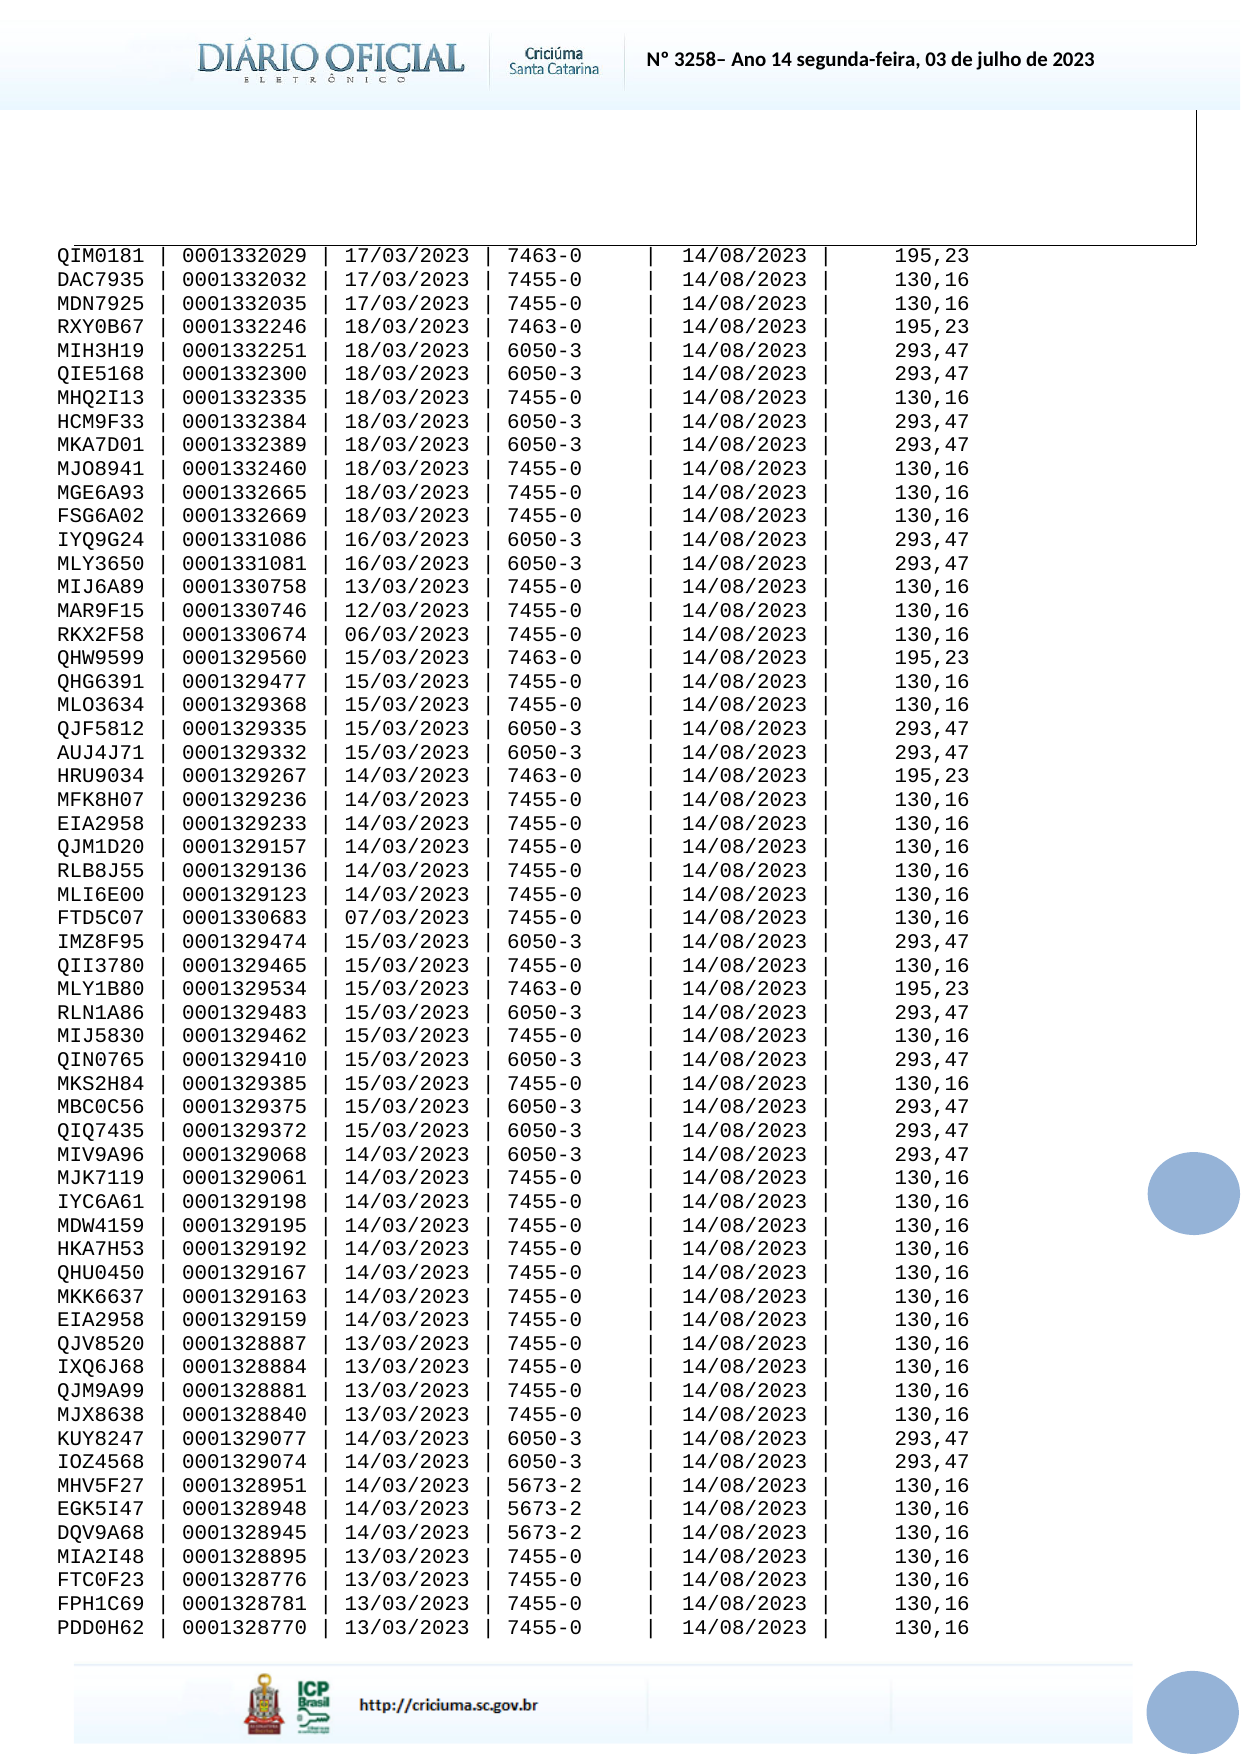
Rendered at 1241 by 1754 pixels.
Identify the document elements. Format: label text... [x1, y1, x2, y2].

text MLI6E00 | 0001329123 | 14/03/2023 | 7455-0 | 14/08/2023 | 130,16 [44, 884, 1196, 907]
text MKS2H84 | 0001329385 | 15/03/2023 | 7455-0 | 14/08/2023 | 130,16 [44, 1073, 1196, 1096]
text MHQ2I13 | 0001332335 | 18/03/2023 | 7455-0 | 14/08/2023 | 130,16 [44, 387, 1196, 411]
text FSG6A02 | 0001332669 | 18/03/2023 | 7455-0 | 14/08/2023 | 130,16 [44, 505, 1196, 529]
text MGE6A93 | 0001332665 | 18/03/2023 | 7455-0 | 14/08/2023 | 130,16 [44, 482, 1196, 505]
text MJO8941 | 0001332460 | 18/03/2023 | 7455-0 | 14/08/2023 | 130,16 [44, 458, 1196, 482]
text IYC6A61 | 0001329198 | 14/03/2023 | 7455-0 | 14/08/2023 | 130,16 [44, 1191, 1153, 1215]
text MDW4159 | 0001329195 | 14/03/2023 | 7455-0 | 14/08/2023 | 130,16 [44, 1215, 1196, 1238]
text QHW9599 | 0001329560 | 15/03/2023 | 7463-0 | 14/08/2023 | 195,23 [44, 647, 1196, 671]
text FTC0F23 | 0001328776 | 13/03/2023 | 7455-0 | 14/08/2023 | 130,16 [44, 1569, 1196, 1593]
text QII3780 | 0001329465 | 15/03/2023 | 7455-0 | 14/08/2023 | 130,16 [44, 954, 1196, 978]
text MJK7119 | 0001329061 | 14/03/2023 | 7455-0 | 14/08/2023 | 130,16 [44, 1167, 1157, 1191]
text IXQ6J68 | 0001328884 | 13/03/2023 | 7455-0 | 14/08/2023 | 130,16 [44, 1357, 1196, 1380]
text HKA7H53 | 0001329192 | 14/03/2023 | 7455-0 | 14/08/2023 | 130,16 [44, 1238, 1196, 1262]
text MIJ6A89 | 0001330758 | 13/03/2023 | 7455-0 | 14/08/2023 | 130,16 [44, 576, 1196, 600]
text MAR9F15 | 0001330746 | 12/03/2023 | 7455-0 | 14/08/2023 | 130,16 [44, 600, 1196, 623]
text IYQ9G24 | 0001331086 | 16/03/2023 | 6050-3 | 14/08/2023 | 293,47 [44, 529, 1196, 553]
text MBC0C56 | 0001329375 | 15/03/2023 | 6050-3 | 14/08/2023 | 293,47 [44, 1096, 1196, 1120]
text MKK6637 | 0001329163 | 14/03/2023 | 7455-0 | 14/08/2023 | 130,16 [44, 1286, 1196, 1309]
text RXY0B67 | 0001332246 | 18/03/2023 | 7463-0 | 14/08/2023 | 195,23 [44, 316, 1196, 340]
text MJX8638 | 0001328840 | 13/03/2023 | 7455-0 | 14/08/2023 | 130,16 [44, 1404, 1196, 1427]
text DAC7935 | 0001332032 | 17/03/2023 | 7455-0 | 14/08/2023 | 130,16 [44, 269, 1196, 292]
text AUJ4J71 | 0001329332 | 15/03/2023 | 6050-3 | 14/08/2023 | 293,47 [44, 742, 1196, 765]
text FTD5C07 | 0001330683 | 07/03/2023 | 7455-0 | 14/08/2023 | 130,16 [44, 907, 1196, 931]
text RLB8J55 | 0001329136 | 14/03/2023 | 7455-0 | 14/08/2023 | 130,16 [44, 860, 1196, 884]
text MHV5F27 | 0001328951 | 14/03/2023 | 5673-2 | 14/08/2023 | 130,16 [44, 1475, 1196, 1498]
text MLY1B80 | 0001329534 | 15/03/2023 | 7463-0 | 14/08/2023 | 195,23 [44, 978, 1196, 1002]
text QIN0765 | 0001329410 | 15/03/2023 | 6050-3 | 14/08/2023 | 293,47 [44, 1049, 1196, 1073]
text QIM0181 | 0001332029 | 17/03/2023 | 7463-0 | 14/08/2023 | 195,23 [44, 245, 1196, 269]
text QHG6391 | 0001329477 | 15/03/2023 | 7455-0 | 14/08/2023 | 130,16 [44, 671, 1196, 694]
text HRU9034 | 0001329267 | 14/03/2023 | 7463-0 | 14/08/2023 | 195,23 [44, 765, 1196, 789]
text EGK5I47 | 0001328948 | 14/03/2023 | 5673-2 | 14/08/2023 | 130,16 [44, 1498, 1196, 1522]
text MIJ5830 | 0001329462 | 15/03/2023 | 7455-0 | 14/08/2023 | 130,16 [44, 1026, 1196, 1049]
text MLY3650 | 0001331081 | 16/03/2023 | 6050-3 | 14/08/2023 | 293,47 [44, 553, 1196, 576]
text KUY8247 | 0001329077 | 14/03/2023 | 6050-3 | 14/08/2023 | 293,47 [44, 1427, 1196, 1451]
text EIA2958 | 0001329159 | 14/03/2023 | 7455-0 | 14/08/2023 | 130,16 [44, 1309, 1196, 1333]
text MDN7925 | 0001332035 | 17/03/2023 | 7455-0 | 14/08/2023 | 130,16 [44, 292, 1196, 316]
text IOZ4568 | 0001329074 | 14/03/2023 | 6050-3 | 14/08/2023 | 293,47 [44, 1451, 1196, 1475]
text QJV8520 | 0001328887 | 13/03/2023 | 7455-0 | 14/08/2023 | 130,16 [44, 1333, 1196, 1357]
text QJM9A99 | 0001328881 | 13/03/2023 | 7455-0 | 14/08/2023 | 130,16 [44, 1380, 1196, 1404]
text EIA2958 | 0001329233 | 14/03/2023 | 7455-0 | 14/08/2023 | 130,16 [44, 813, 1196, 836]
text RLN1A86 | 0001329483 | 15/03/2023 | 6050-3 | 14/08/2023 | 293,47 [44, 1002, 1196, 1026]
text QIQ7435 | 0001329372 | 15/03/2023 | 6050-3 | 14/08/2023 | 293,47 [44, 1120, 1196, 1144]
text MLO3634 | 0001329368 | 15/03/2023 | 7455-0 | 14/08/2023 | 130,16 [44, 694, 1196, 718]
text FPH1C69 | 0001328781 | 13/03/2023 | 7455-0 | 14/08/2023 | 130,16 [44, 1593, 1196, 1617]
text QJF5812 | 0001329335 | 15/03/2023 | 6050-3 | 14/08/2023 | 293,47 [44, 718, 1196, 742]
text DQV9A68 | 0001328945 | 14/03/2023 | 5673-2 | 14/08/2023 | 130,16 [44, 1522, 1196, 1546]
text MIA2I48 | 0001328895 | 13/03/2023 | 7455-0 | 14/08/2023 | 130,16 [44, 1546, 1196, 1569]
text IMZ8F95 | 0001329474 | 15/03/2023 | 6050-3 | 14/08/2023 | 293,47 [44, 931, 1196, 954]
text PDD0H62 | 0001328770 | 13/03/2023 | 7455-0 | 14/08/2023 | 130,16 [44, 1617, 1196, 1640]
text QJM1D20 | 0001329157 | 14/03/2023 | 7455-0 | 14/08/2023 | 130,16 [44, 836, 1196, 860]
text QIE5168 | 0001332300 | 18/03/2023 | 6050-3 | 14/08/2023 | 293,47 [44, 363, 1196, 387]
text MFK8H07 | 0001329236 | 14/03/2023 | 7455-0 | 14/08/2023 | 130,16 [44, 789, 1196, 813]
text QHU0450 | 0001329167 | 14/03/2023 | 7455-0 | 14/08/2023 | 130,16 [44, 1262, 1196, 1286]
text HCM9F33 | 0001332384 | 18/03/2023 | 6050-3 | 14/08/2023 | 293,47 [44, 411, 1196, 434]
text MIV9A96 | 0001329068 | 14/03/2023 | 6050-3 | 14/08/2023 | 293,47 [44, 1144, 1196, 1167]
text MKA7D01 | 0001332389 | 18/03/2023 | 6050-3 | 14/08/2023 | 293,47 [44, 434, 1196, 458]
text MIH3H19 | 0001332251 | 18/03/2023 | 6050-3 | 14/08/2023 | 293,47 [44, 340, 1196, 363]
text RKX2F58 | 0001330674 | 06/03/2023 | 7455-0 | 14/08/2023 | 130,16 [44, 623, 1196, 647]
